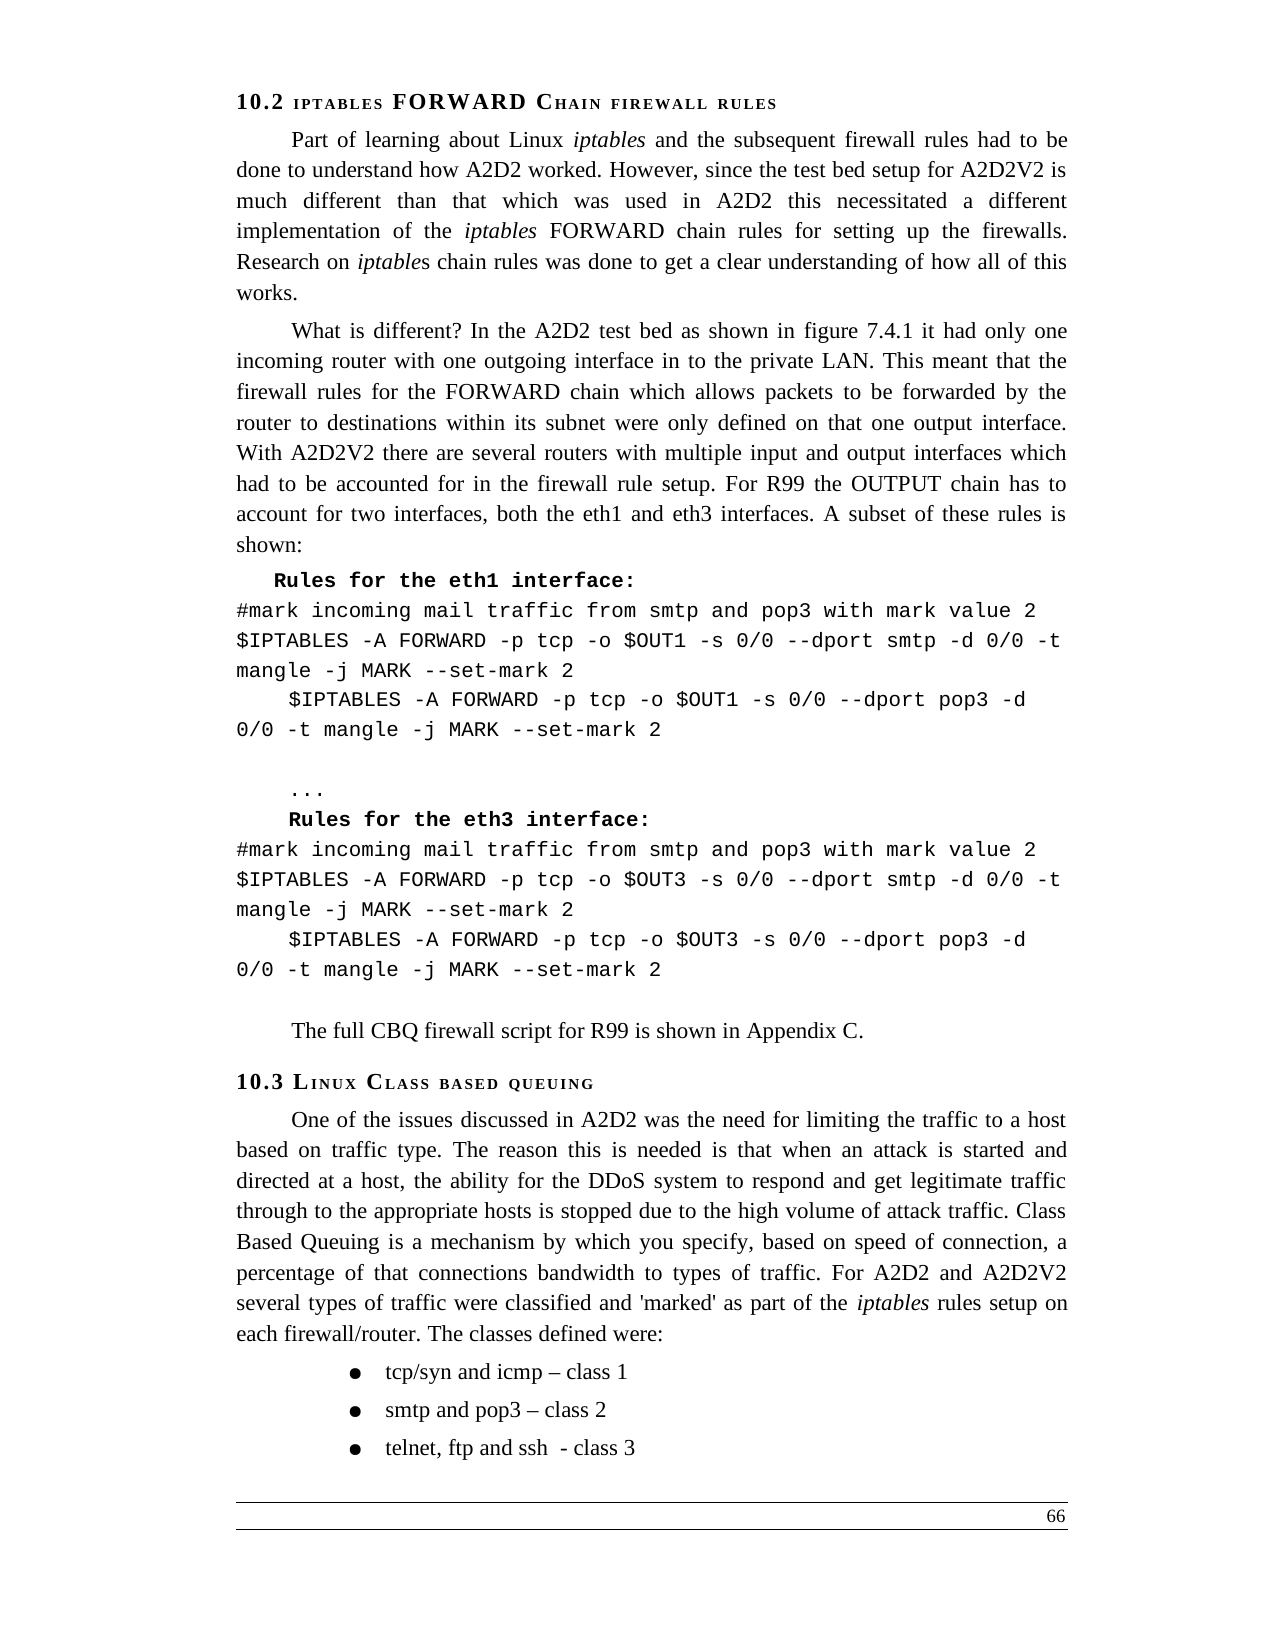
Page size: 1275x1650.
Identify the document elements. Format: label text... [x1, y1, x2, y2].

subtitle 10.3 Linux Class based queuing [236, 1068, 1068, 1094]
list tcp/syn and icmp – class 1 [348, 1359, 1068, 1384]
list telnet, ftp and ssh - class 3 [348, 1434, 1068, 1460]
text Rules for the eth1 interface: [236, 570, 1068, 594]
text The full CBQ firewall script for R99 is shown in Appendix C. [236, 1018, 1068, 1044]
text $IPTABLES -A FORWARD -p tcp -o $OUT1 -s 0/0 --dport pop3 -d 0/0 -t mangle -j MARK --set-mark 2 [236, 689, 1068, 743]
list smtp and pop3 – class 2 [348, 1397, 1068, 1422]
text $IPTABLES -A FORWARD -p tcp -o $OUT1 -s 0/0 --dport smtp -d 0/0 -t mangle -j MARK --set-mark 2 [236, 629, 1068, 683]
text #mark incoming mail traffic from smtp and pop3 with mark value 2 [236, 600, 1068, 624]
text Part of learning about Linux iptables and the subsequent firewall rules had to be done to understand how A2D2 worked. However, since the test bed setup for A2D2V2 is much different than that which was used in A2D2 this necessitated a different implementation of the iptables FORWARD chain rules for setting up the firewalls. Research on iptables chain rules was done to get a clear understanding of how all of this works. [236, 126, 1068, 305]
text One of the issues discussed in A2D2 was the need for limiting the traffic to a host based on traffic type. The reason this is needed is that when an attack is started and directed at a host, the ability for the DDoS system to respond and get legitimate traffic through to the appropriate hosts is stopped due to the high volume of attack traffic. Class Based Queuing is a mechanism by which you specify, based on speed of connection, a percentage of that connections bandwidth to types of traffic. For A2D2 and A2D2V2 several types of traffic were classified and 'marked' as part of the iptables rules setup on each firewall/router. The classes defined were: [236, 1106, 1068, 1346]
text #mark incoming mail traffic from smtp and pop3 with mark value 2 [236, 839, 1068, 863]
text ... [236, 779, 1068, 803]
text $IPTABLES -A FORWARD -p tcp -o $OUT3 -s 0/0 --dport pop3 -d 0/0 -t mangle -j MARK --set-mark 2 [236, 928, 1068, 982]
text $IPTABLES -A FORWARD -p tcp -o $OUT3 -s 0/0 --dport smtp -d 0/0 -t mangle -j MARK --set-mark 2 [236, 869, 1068, 923]
text Rules for the eth3 interface: [236, 809, 1068, 833]
subtitle 10.2 iptables FORWARD Chain firewall rules [236, 88, 1068, 114]
text What is different? In the A2D2 test bed as shown in figure 7.4.1 it had only one incoming router with one outgoing interface in to the private LAN. This meant that the firewall rules for the FORWARD chain which allows packets to be forwarded by the router to destinations within its subnet were only defined on that one output interface. With A2D2V2 there are several routers with multiple input and output interfaces which had to be accounted for in the firewall rule setup. For R99 the OUTPUT chain has to account for two interfaces, both the eth1 and eth3 interfaces. A subset of these rules is shown: [236, 317, 1068, 557]
